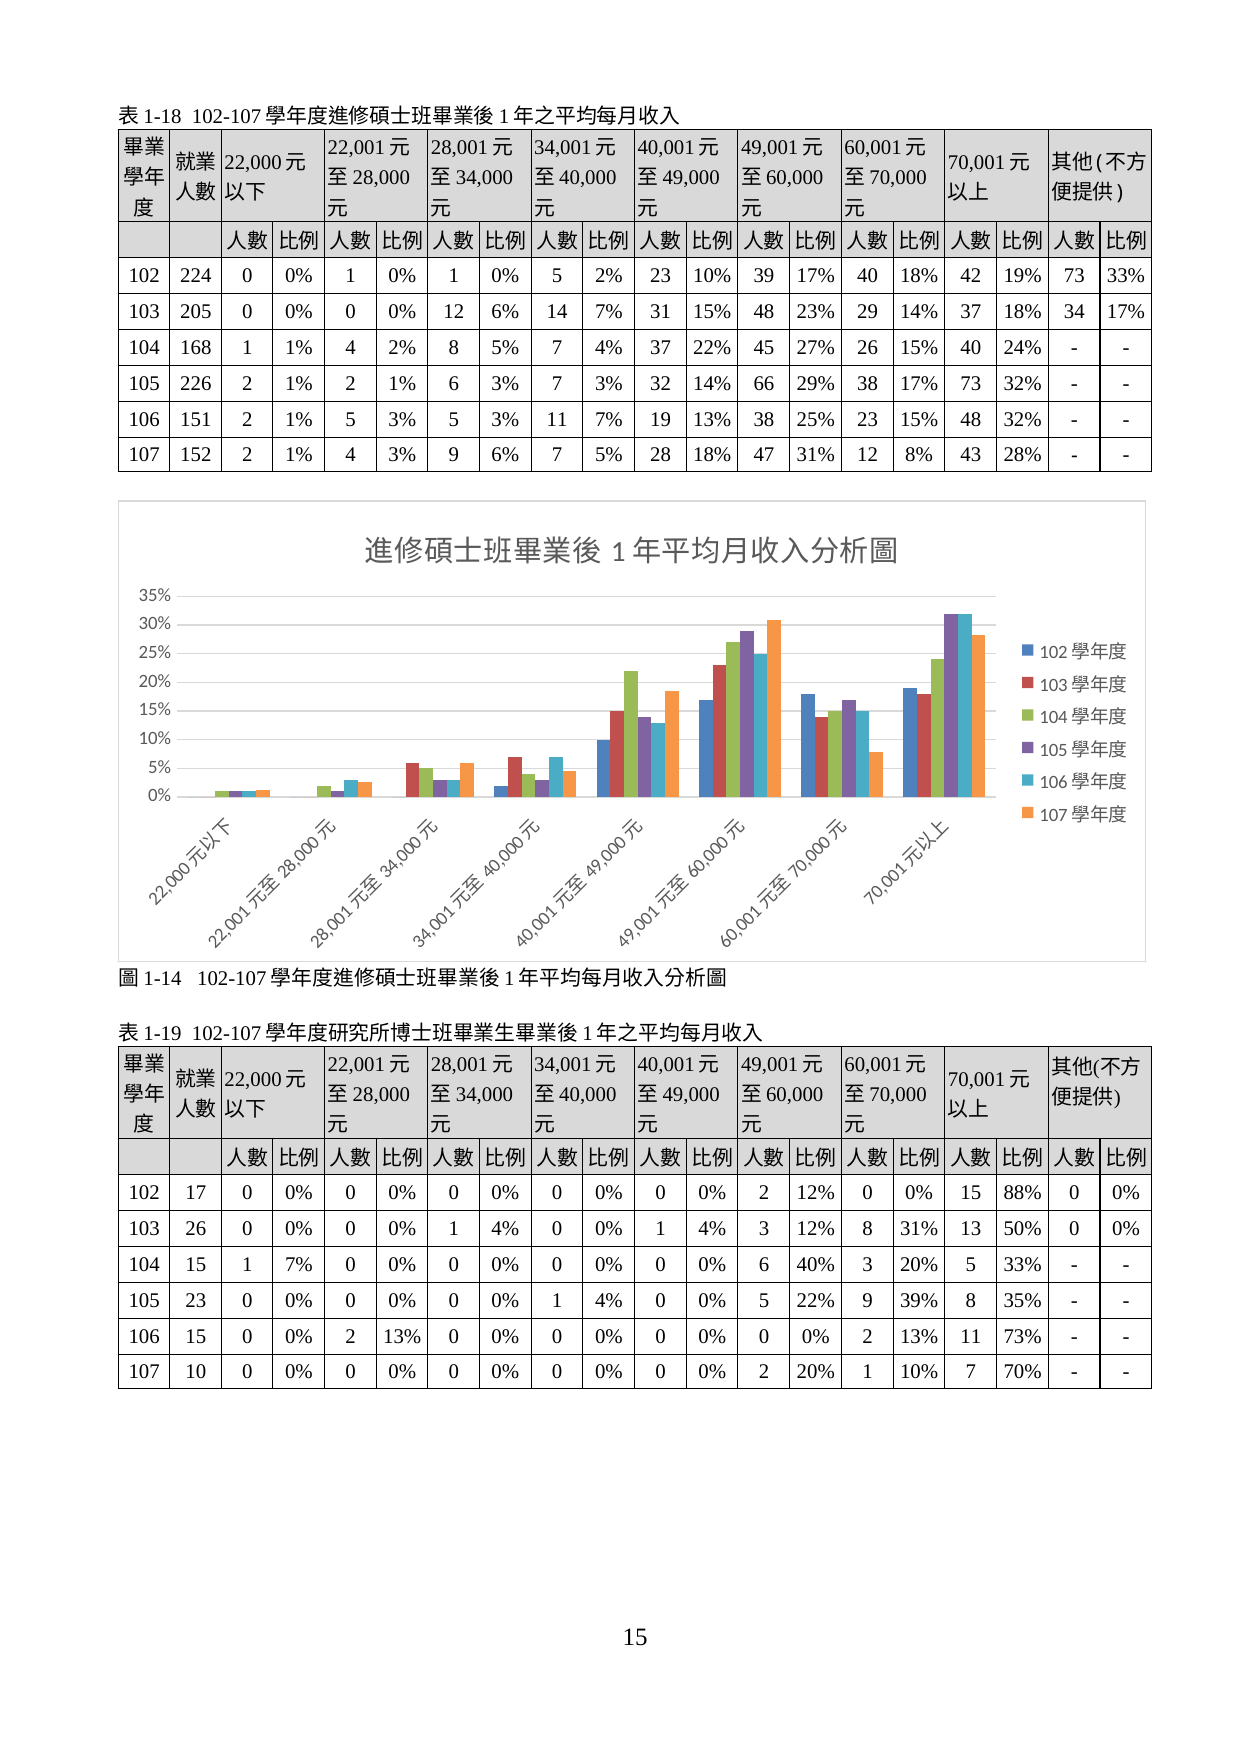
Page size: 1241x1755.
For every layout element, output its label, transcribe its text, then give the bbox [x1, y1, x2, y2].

table_cell - [1101, 1283, 1151, 1317]
table_cell 15 [945, 1175, 996, 1210]
table_cell - [1101, 1247, 1151, 1282]
table_header 34,001元至40,000元 [532, 130, 634, 221]
table_cell 0 [635, 1175, 686, 1210]
table_cell 47 [738, 438, 789, 471]
table_cell 0% [1101, 1211, 1151, 1246]
table_cell 2 [222, 438, 272, 471]
table_cell 0% [687, 1355, 737, 1388]
table_cell - [1049, 1283, 1099, 1317]
text 表1-18 102-107學年度進修碩士班畢業後1年之平均每月收入 [118, 99, 1152, 129]
table_cell 0 [635, 1247, 686, 1282]
table_cell 比例 [377, 1139, 427, 1174]
table_cell 7% [583, 294, 634, 329]
table_cell 0% [377, 1211, 427, 1246]
table_cell 11 [532, 402, 582, 437]
table_cell 26 [170, 1211, 221, 1246]
table_cell 40 [842, 258, 893, 293]
table_cell 0 [635, 1283, 686, 1317]
table_cell 106 [119, 1319, 169, 1353]
table_cell 0 [635, 1319, 686, 1353]
table_cell 0 [1049, 1211, 1099, 1246]
table_cell 比例 [583, 1139, 634, 1174]
table_cell 比例 [273, 222, 324, 257]
table_cell - [1049, 1355, 1099, 1388]
table_cell 0% [377, 1355, 427, 1388]
table_cell - [1049, 1319, 1099, 1353]
table_cell 35% [997, 1283, 1048, 1317]
table_cell [170, 1139, 221, 1174]
table_cell 0% [273, 1283, 324, 1317]
table_cell 28% [997, 438, 1048, 471]
table_cell 9 [428, 438, 479, 471]
table_header 70,001元以上 [945, 130, 1048, 221]
table_cell 13% [894, 1319, 944, 1353]
table_cell 22% [790, 1283, 841, 1317]
table_cell 0 [325, 1247, 376, 1282]
table_cell 人數 [635, 222, 686, 257]
table_cell 0 [428, 1247, 479, 1282]
table_cell 23 [635, 258, 686, 293]
table_cell 1 [428, 1211, 479, 1246]
table_cell 人數 [428, 222, 479, 257]
table_cell 1 [635, 1211, 686, 1246]
table_cell 73 [945, 366, 996, 401]
table_cell 8 [842, 1211, 893, 1246]
table_cell 0 [532, 1355, 582, 1388]
table_cell 比例 [273, 1139, 324, 1174]
table_header 60,001元至70,000元 [842, 130, 944, 221]
table_cell [170, 222, 221, 257]
table_cell 0 [222, 1319, 272, 1353]
table_cell 4% [480, 1211, 531, 1246]
table_cell 13 [945, 1211, 996, 1246]
table_cell 8 [428, 330, 479, 365]
table_header 22,001元至28,000元 [325, 1047, 427, 1138]
table_cell 10 [170, 1355, 221, 1388]
table_cell 0 [532, 1319, 582, 1353]
table_cell 40 [945, 330, 996, 365]
table_cell 比例 [480, 1139, 531, 1174]
table_cell 人數 [635, 1139, 686, 1174]
table_cell 比例 [1101, 222, 1151, 257]
table_cell - [1049, 402, 1099, 437]
table_cell 比例 [790, 222, 841, 257]
table_cell 103 [119, 1211, 169, 1246]
table_cell 0 [222, 1283, 272, 1317]
table_cell 15% [894, 402, 944, 437]
table_cell 19 [635, 402, 686, 437]
table_cell 15% [894, 330, 944, 365]
table_cell 0 [532, 1175, 582, 1210]
table_cell 1% [273, 330, 324, 365]
table_cell 3% [377, 402, 427, 437]
table_cell 2 [325, 366, 376, 401]
table_header 畢業學年度 [119, 130, 169, 221]
table_cell 比例 [894, 222, 944, 257]
table_cell 0% [273, 294, 324, 329]
table_cell 6% [480, 294, 531, 329]
table_cell 17% [790, 258, 841, 293]
table_cell 18% [687, 438, 737, 471]
table_cell 比例 [997, 1139, 1048, 1174]
table_cell 12% [790, 1211, 841, 1246]
table_cell 人數 [532, 222, 582, 257]
table_cell 4% [583, 330, 634, 365]
table_cell 0 [635, 1355, 686, 1388]
table_header 28,001元至34,000元 [428, 1047, 531, 1138]
table_cell 3% [583, 366, 634, 401]
table_header 其他(不方便提供) [1049, 130, 1151, 221]
table_cell 0% [583, 1211, 634, 1246]
table_cell 151 [170, 402, 221, 437]
table_cell 人數 [738, 222, 789, 257]
table_cell 5% [480, 330, 531, 365]
table_cell 152 [170, 438, 221, 471]
table_cell 人數 [532, 1139, 582, 1174]
table_cell 18% [997, 294, 1048, 329]
table_cell 4% [583, 1283, 634, 1317]
table_header 28,001元至34,000元 [428, 130, 531, 221]
table_cell 人數 [325, 222, 376, 257]
table_cell 0% [583, 1247, 634, 1282]
table_cell 5 [325, 402, 376, 437]
table_cell 102 [119, 1175, 169, 1210]
table_cell 8% [894, 438, 944, 471]
text 圖1-14 102-107學年度進修碩士班畢業後1年平均每月收入分析圖 [118, 962, 1152, 992]
table_cell 0% [480, 1283, 531, 1317]
table_cell 205 [170, 294, 221, 329]
table_cell 0 [428, 1355, 479, 1388]
table_cell 人數 [428, 1139, 479, 1174]
table_cell - [1101, 366, 1151, 401]
table_cell 0% [273, 1319, 324, 1353]
table_cell 比例 [377, 222, 427, 257]
table_cell - [1101, 1319, 1151, 1353]
table_cell 7 [532, 438, 582, 471]
table_cell 人數 [222, 1139, 272, 1174]
table_cell 102 [119, 258, 169, 293]
table_cell 66 [738, 366, 789, 401]
table_cell 23 [170, 1283, 221, 1317]
table_cell 0 [325, 1355, 376, 1388]
table_cell 比例 [480, 222, 531, 257]
table_header 其他(不方便提供) [1049, 1047, 1151, 1138]
table_cell 0% [687, 1319, 737, 1353]
table_cell 0 [428, 1319, 479, 1353]
table_cell 13% [687, 402, 737, 437]
table_cell 9 [842, 1283, 893, 1317]
table_cell 5 [738, 1283, 789, 1317]
table_cell 31% [894, 1211, 944, 1246]
table_cell 15 [170, 1247, 221, 1282]
table_cell 33% [997, 1247, 1048, 1282]
table_cell 73 [1049, 258, 1099, 293]
table_cell 0% [377, 1175, 427, 1210]
table_cell 1% [273, 438, 324, 471]
table_cell 32 [635, 366, 686, 401]
table_cell 0% [687, 1283, 737, 1317]
table_cell 人數 [1049, 222, 1099, 257]
table_cell 0 [222, 258, 272, 293]
table_header 49,001元至60,000元 [738, 130, 841, 221]
table_cell 25% [790, 402, 841, 437]
table_cell 23 [842, 402, 893, 437]
table_cell 1 [842, 1355, 893, 1388]
table_header 就業人數 [170, 1047, 221, 1138]
table_cell 45 [738, 330, 789, 365]
table_cell 0 [738, 1319, 789, 1353]
table_cell 23% [790, 294, 841, 329]
table_cell 31% [790, 438, 841, 471]
table_cell 26 [842, 330, 893, 365]
table_cell 1% [377, 366, 427, 401]
table_cell 0 [1049, 1175, 1099, 1210]
table_cell 0 [222, 294, 272, 329]
table_cell 0% [583, 1175, 634, 1210]
table_cell 2 [222, 402, 272, 437]
table_cell 6 [428, 366, 479, 401]
table_cell 12% [790, 1175, 841, 1210]
table_cell 17% [1101, 294, 1151, 329]
table_cell 28 [635, 438, 686, 471]
table_cell 4 [325, 438, 376, 471]
table_cell - [1101, 1355, 1151, 1388]
table_cell 2 [325, 1319, 376, 1353]
table_cell 37 [945, 294, 996, 329]
text 表1-19 102-107學年度研究所博士班畢業生畢業後1年之平均每月收入 [118, 1016, 1152, 1046]
table_cell 19% [997, 258, 1048, 293]
table_cell [119, 222, 169, 257]
table_cell 0% [377, 258, 427, 293]
table_cell 48 [945, 402, 996, 437]
table_cell 39% [894, 1283, 944, 1317]
table_cell - [1101, 402, 1151, 437]
table_cell 38 [738, 402, 789, 437]
table_cell 42 [945, 258, 996, 293]
table_cell 10% [894, 1355, 944, 1388]
table_cell 224 [170, 258, 221, 293]
table_cell 0 [428, 1175, 479, 1210]
table_cell 0% [377, 294, 427, 329]
table_cell 104 [119, 1247, 169, 1282]
table_cell 32% [997, 366, 1048, 401]
table_cell 0% [687, 1175, 737, 1210]
table_cell 2 [222, 366, 272, 401]
table_cell 24% [997, 330, 1048, 365]
table_cell - [1049, 1247, 1099, 1282]
table_cell 88% [997, 1175, 1048, 1210]
table_cell - [1049, 366, 1099, 401]
table_cell 比例 [1101, 1139, 1151, 1174]
table_cell 0% [583, 1319, 634, 1353]
table_cell - [1101, 438, 1151, 471]
table_cell 31 [635, 294, 686, 329]
table_cell 0% [583, 1355, 634, 1388]
table_cell 0% [687, 1247, 737, 1282]
table_header 40,001元至49,000元 [635, 130, 737, 221]
table_cell 7 [532, 330, 582, 365]
table_cell 0% [480, 1355, 531, 1388]
table_header 49,001元至60,000元 [738, 1047, 841, 1138]
table_cell 4 [325, 330, 376, 365]
table_cell 0% [273, 258, 324, 293]
table_cell 0 [325, 1175, 376, 1210]
table_cell 7 [945, 1355, 996, 1388]
table_cell 18% [894, 258, 944, 293]
table_cell 20% [894, 1247, 944, 1282]
table_cell 0% [480, 1247, 531, 1282]
table_cell 0 [325, 1283, 376, 1317]
table_header 畢業學年度 [119, 1047, 169, 1138]
table_cell 168 [170, 330, 221, 365]
table_cell 比例 [687, 1139, 737, 1174]
table_cell 0% [480, 1319, 531, 1353]
table_cell 4% [687, 1211, 737, 1246]
table_cell 0 [325, 1211, 376, 1246]
table_cell 8 [945, 1283, 996, 1317]
table_cell 106 [119, 402, 169, 437]
table_cell 12 [428, 294, 479, 329]
table_cell 17 [170, 1175, 221, 1210]
table_cell 比例 [583, 222, 634, 257]
table_cell 22% [687, 330, 737, 365]
table_cell - [1049, 330, 1099, 365]
table_cell 104 [119, 330, 169, 365]
table_cell 0% [480, 1175, 531, 1210]
table_cell 1 [325, 258, 376, 293]
table_cell 人數 [842, 222, 893, 257]
table_cell 3% [377, 438, 427, 471]
table_cell 1% [273, 366, 324, 401]
table_cell 0% [894, 1175, 944, 1210]
table_cell 1% [273, 402, 324, 437]
table_cell 105 [119, 1283, 169, 1317]
table_cell 29 [842, 294, 893, 329]
table_cell 10% [687, 258, 737, 293]
table_cell 人數 [945, 1139, 996, 1174]
table_header 70,001元以上 [945, 1047, 1048, 1138]
table_cell 15 [170, 1319, 221, 1353]
table_cell 比例 [790, 1139, 841, 1174]
table_cell 40% [790, 1247, 841, 1282]
table_cell 人數 [1049, 1139, 1099, 1174]
table_cell 50% [997, 1211, 1048, 1246]
table_cell 70% [997, 1355, 1048, 1388]
table_cell 5% [583, 438, 634, 471]
table_cell 43 [945, 438, 996, 471]
table_cell 73% [997, 1319, 1048, 1353]
table_cell 5 [428, 402, 479, 437]
table_cell 0 [222, 1355, 272, 1388]
table_cell 人數 [842, 1139, 893, 1174]
table_cell 人數 [945, 222, 996, 257]
table_cell 2 [738, 1355, 789, 1388]
table_cell 34 [1049, 294, 1099, 329]
table_cell 103 [119, 294, 169, 329]
table_cell 0% [480, 258, 531, 293]
table_cell 2% [583, 258, 634, 293]
table_header 就業人數 [170, 130, 221, 221]
table_cell 7 [532, 366, 582, 401]
table_cell 13% [377, 1319, 427, 1353]
table_cell 2 [842, 1319, 893, 1353]
table_cell 0 [222, 1211, 272, 1246]
table_cell 0 [842, 1175, 893, 1210]
table_cell 0% [1101, 1175, 1151, 1210]
table_cell 0 [428, 1283, 479, 1317]
table_cell 0 [325, 294, 376, 329]
table_cell 7% [273, 1247, 324, 1282]
table_cell 2% [377, 330, 427, 365]
table_header 22,000元以下 [222, 130, 324, 221]
table_cell 3 [842, 1247, 893, 1282]
table_cell 105 [119, 366, 169, 401]
table_cell 0% [273, 1175, 324, 1210]
table_cell 107 [119, 438, 169, 471]
table_cell 0 [532, 1247, 582, 1282]
table_cell 38 [842, 366, 893, 401]
table_cell 1 [532, 1283, 582, 1317]
table_cell 20% [790, 1355, 841, 1388]
table_cell 32% [997, 402, 1048, 437]
table_cell 0% [273, 1211, 324, 1246]
table_cell 107 [119, 1355, 169, 1388]
table_cell 2 [738, 1175, 789, 1210]
table_cell 1 [222, 330, 272, 365]
table_cell 14% [687, 366, 737, 401]
table_cell 6 [738, 1247, 789, 1282]
table_cell - [1049, 438, 1099, 471]
table_cell 7% [583, 402, 634, 437]
table_cell 5 [532, 258, 582, 293]
table_header 22,000元以下 [222, 1047, 324, 1138]
table_cell 39 [738, 258, 789, 293]
table_cell 12 [842, 438, 893, 471]
table_cell 15% [687, 294, 737, 329]
table_cell 27% [790, 330, 841, 365]
table_cell 29% [790, 366, 841, 401]
table_cell 比例 [687, 222, 737, 257]
table_cell 3% [480, 366, 531, 401]
table_cell 3 [738, 1211, 789, 1246]
table_cell 0% [790, 1319, 841, 1353]
table_cell 1 [428, 258, 479, 293]
table_cell 33% [1101, 258, 1151, 293]
table_cell 6% [480, 438, 531, 471]
table_header 34,001元至40,000元 [532, 1047, 634, 1138]
table_cell 1 [222, 1247, 272, 1282]
table_header 60,001元至70,000元 [842, 1047, 944, 1138]
table_cell 0% [377, 1283, 427, 1317]
table_cell 3% [480, 402, 531, 437]
table_cell 0 [222, 1175, 272, 1210]
table_cell 14 [532, 294, 582, 329]
table_cell 17% [894, 366, 944, 401]
table_header 40,001元至49,000元 [635, 1047, 737, 1138]
table_cell 0 [532, 1211, 582, 1246]
table_cell 比例 [894, 1139, 944, 1174]
table_cell 人數 [325, 1139, 376, 1174]
table_cell 11 [945, 1319, 996, 1353]
table_cell 37 [635, 330, 686, 365]
table_cell 14% [894, 294, 944, 329]
table_cell [119, 1139, 169, 1174]
table_cell 5 [945, 1247, 996, 1282]
table_cell 48 [738, 294, 789, 329]
table_cell 人數 [738, 1139, 789, 1174]
table_cell 226 [170, 366, 221, 401]
table_cell 0% [273, 1355, 324, 1388]
table_cell 比例 [997, 222, 1048, 257]
table_header 22,001元至28,000元 [325, 130, 427, 221]
table_cell 0% [377, 1247, 427, 1282]
table_cell 人數 [222, 222, 272, 257]
table_cell - [1101, 330, 1151, 365]
